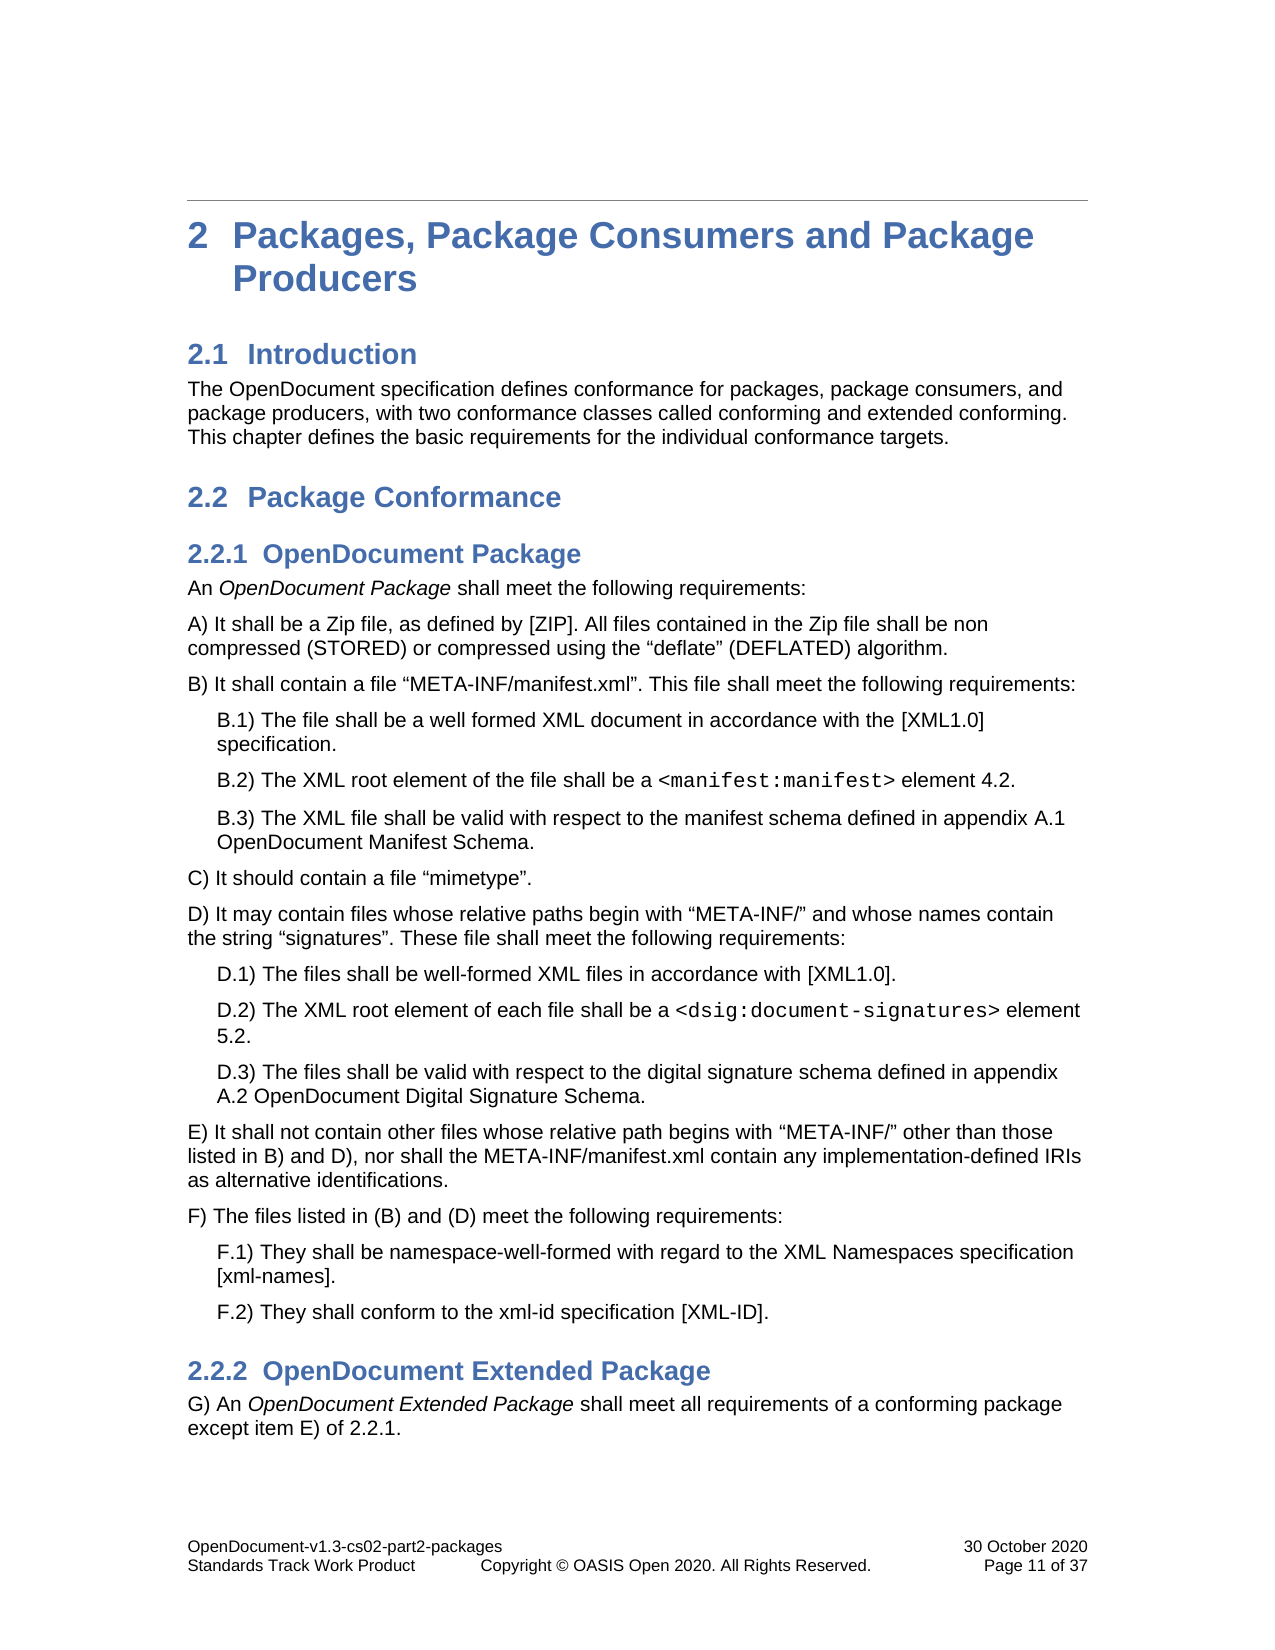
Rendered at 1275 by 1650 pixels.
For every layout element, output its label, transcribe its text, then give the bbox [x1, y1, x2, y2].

list It shall not contain other files whose relative path begins with “META-INF/” other than those listed in B) and D), nor shall the META-INF/manifest.xml contain any implementation-defined IRIs as alternative identifications. [187, 1119, 1088, 1191]
list The XML root element of each file shall be a <dsig:document-signatures> element 5.2. [187, 998, 1088, 1047]
list It may contain files whose relative paths begin with “META-INF/” and whose names contain the string “signatures”. These file shall meet the following requirements: [187, 902, 1088, 949]
list The XML root element of the file shall be a <manifest:manifest> element 4.2. [187, 768, 1088, 793]
list It shall be a Zip file, as defined by [ZIP]. All files contained in the Zip file shall be non compressed (STORED) or compressed using the “deflate” (DEFLATED) algorithm. [187, 612, 1088, 659]
subtitle Packages, Package Consumers and Package Producers [187, 201, 1088, 300]
list It should contain a file “mimetype”. [187, 866, 1088, 889]
subtitle Introduction [187, 337, 1088, 371]
text The OpenDocument specification defines conformance for packages, package consumers, and package producers, with two conformance classes called conforming and extended conforming. This chapter defines the basic requirements for the individual conformance targets. [187, 377, 1088, 449]
list They shall be namespace-well-formed with regard to the XML Namespaces specification [xml-names]. [187, 1239, 1088, 1287]
list An OpenDocument Extended Package shall meet all requirements of a conforming package except item E) of 2.2.1. [187, 1392, 1088, 1440]
subtitle Package Conformance [187, 480, 1088, 513]
list The files shall be valid with respect to the digital signature schema defined in appendix A.2 OpenDocument Digital Signature Schema. [187, 1059, 1088, 1107]
list It shall contain a file “META-INF/manifest.xml”. This file shall meet the following requirements: [187, 672, 1088, 696]
list The file shall be a well formed XML document in accordance with the [XML1.0] specification. [187, 708, 1088, 756]
list The XML file shall be valid with respect to the manifest schema defined in appendix A.1 OpenDocument Manifest Schema. [187, 806, 1088, 853]
text An OpenDocument Package shall meet the following requirements: [187, 576, 1088, 599]
subtitle OpenDocument Package [187, 538, 1088, 569]
list The files shall be well-formed XML files in accordance with [XML1.0]. [187, 962, 1088, 986]
list They shall conform to the xml-id specification [XML-ID]. [187, 1299, 1088, 1323]
list The files listed in (B) and (D) meet the following requirements: [187, 1203, 1088, 1227]
subtitle OpenDocument Extended Package [187, 1354, 1088, 1386]
